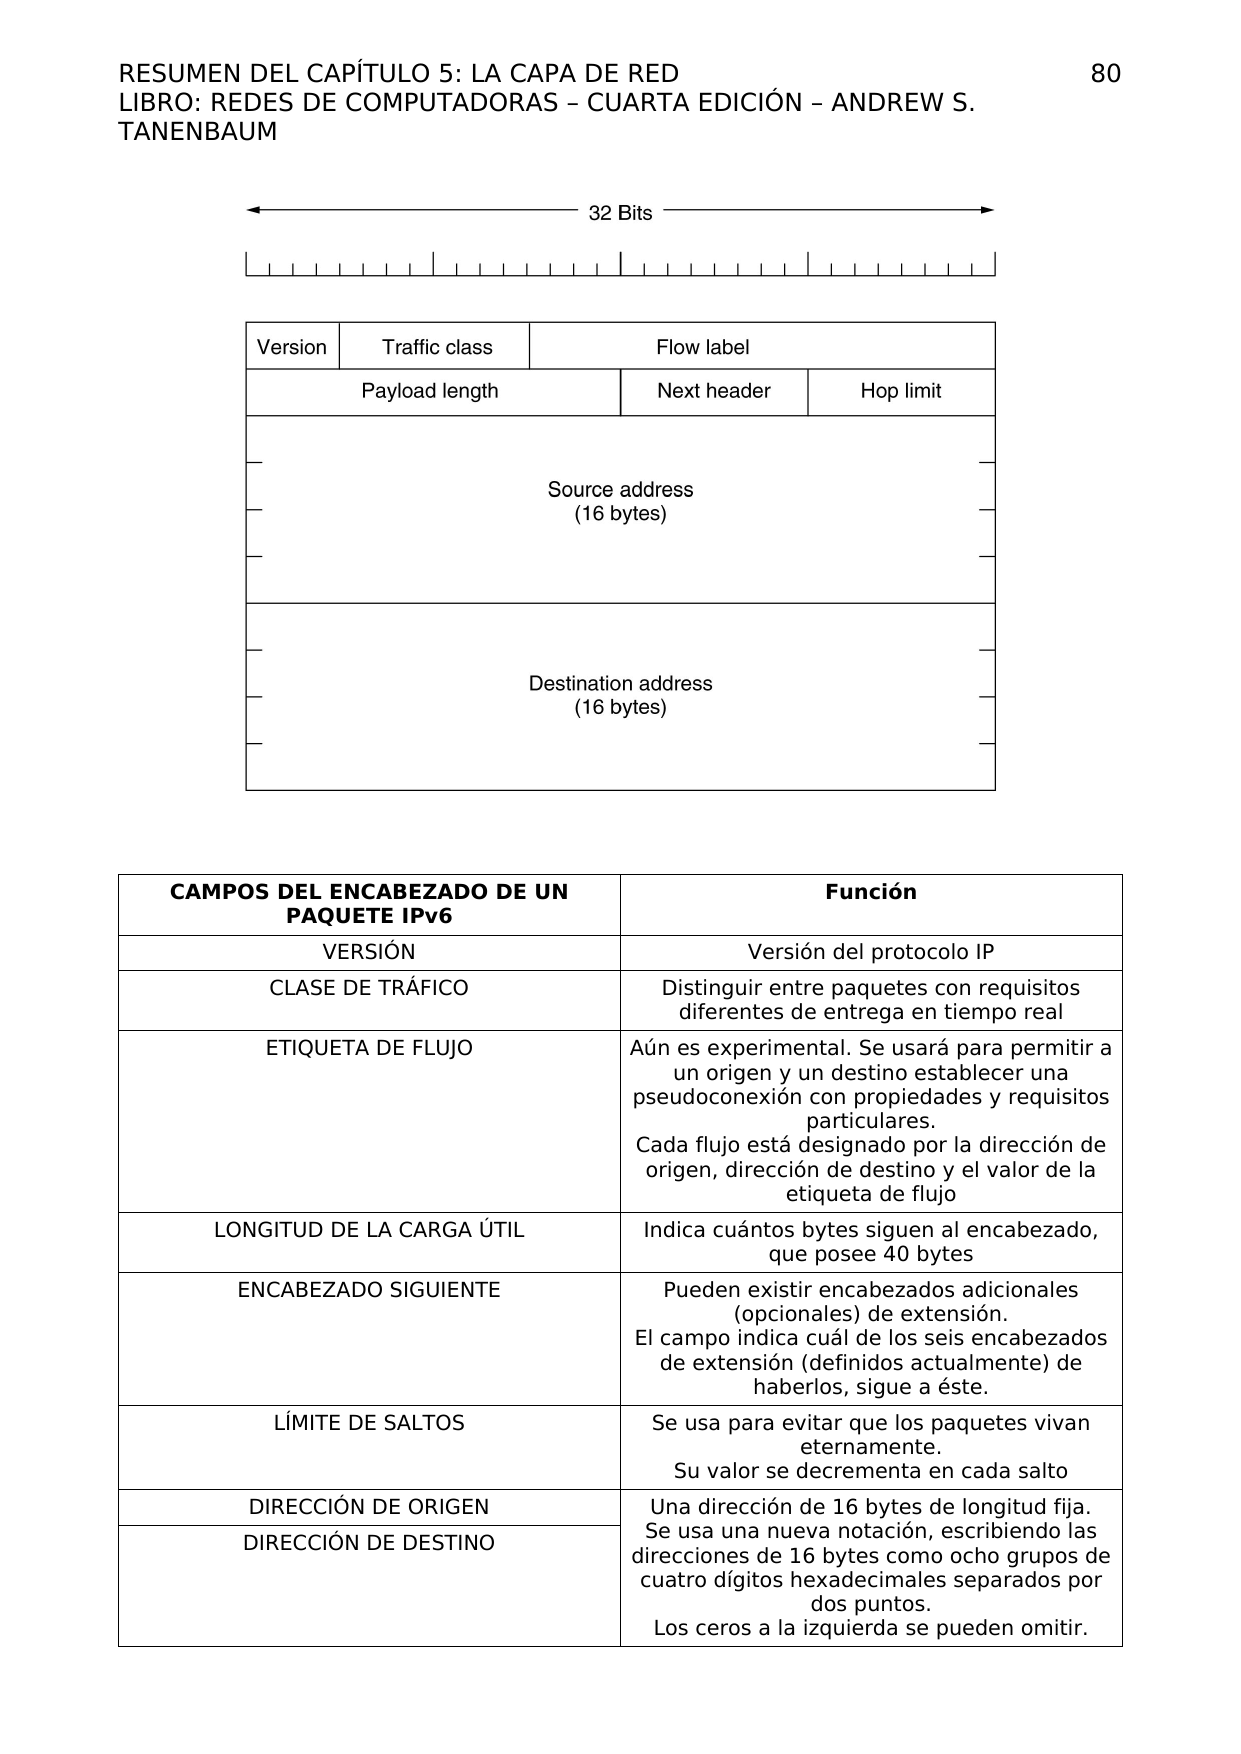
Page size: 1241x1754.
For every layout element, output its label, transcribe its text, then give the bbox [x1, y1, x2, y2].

table_cell LONGITUD DE LA CARGA ÚTIL [119, 1213, 620, 1272]
table_cell Distinguir entre paquetes con requisitos diferentes de entrega en tiempo real [621, 971, 1122, 1030]
table_cell DIRECCIÓN DE DESTINO [119, 1526, 620, 1646]
table_cell Una dirección de 16 bytes de longitud fija. Se usa una nueva notación, escribiendo las direcciones de 16 bytes como ocho grupos de cuatro dígitos hexadecimales separados por dos puntos. Los ceros a la izquierda se pueden omitir. [621, 1490, 1122, 1646]
table_header CAMPOS DEL ENCABEZADO DE UN PAQUETE IPv6 [119, 875, 620, 934]
table_cell CLASE DE TRÁFICO [119, 971, 620, 1030]
table_cell Aún es experimental. Se usará para permitir a un origen y un destino establecer una pseudoconexión con propiedades y requisitos particulares. Cada flujo está designado por la dirección de origen, dirección de destino y el valor de la etiqueta de flujo [621, 1031, 1122, 1212]
table_cell ETIQUETA DE FLUJO [119, 1031, 620, 1212]
table_cell VERSIÓN [119, 936, 620, 970]
table_cell Se usa para evitar que los paquetes vivan eternamente. Su valor se decrementa en cada salto [621, 1406, 1122, 1489]
table_header Función [621, 875, 1122, 934]
table_cell Indica cuántos bytes siguen al encabezado, que posee 40 bytes [621, 1213, 1122, 1272]
table_cell ENCABEZADO SIGUIENTE [119, 1273, 620, 1405]
picture [220, 176, 1020, 816]
table_cell Versión del protocolo IP [621, 936, 1122, 970]
table_cell Pueden existir encabezados adicionales (opcionales) de extensión. El campo indica cuál de los seis encabezados de extensión (definidos actualmente) de haberlos, sigue a éste. [621, 1273, 1122, 1405]
table_header DIRECCIÓN DE ORIGEN [119, 1490, 620, 1525]
table_cell LÍMITE DE SALTOS [119, 1406, 620, 1489]
